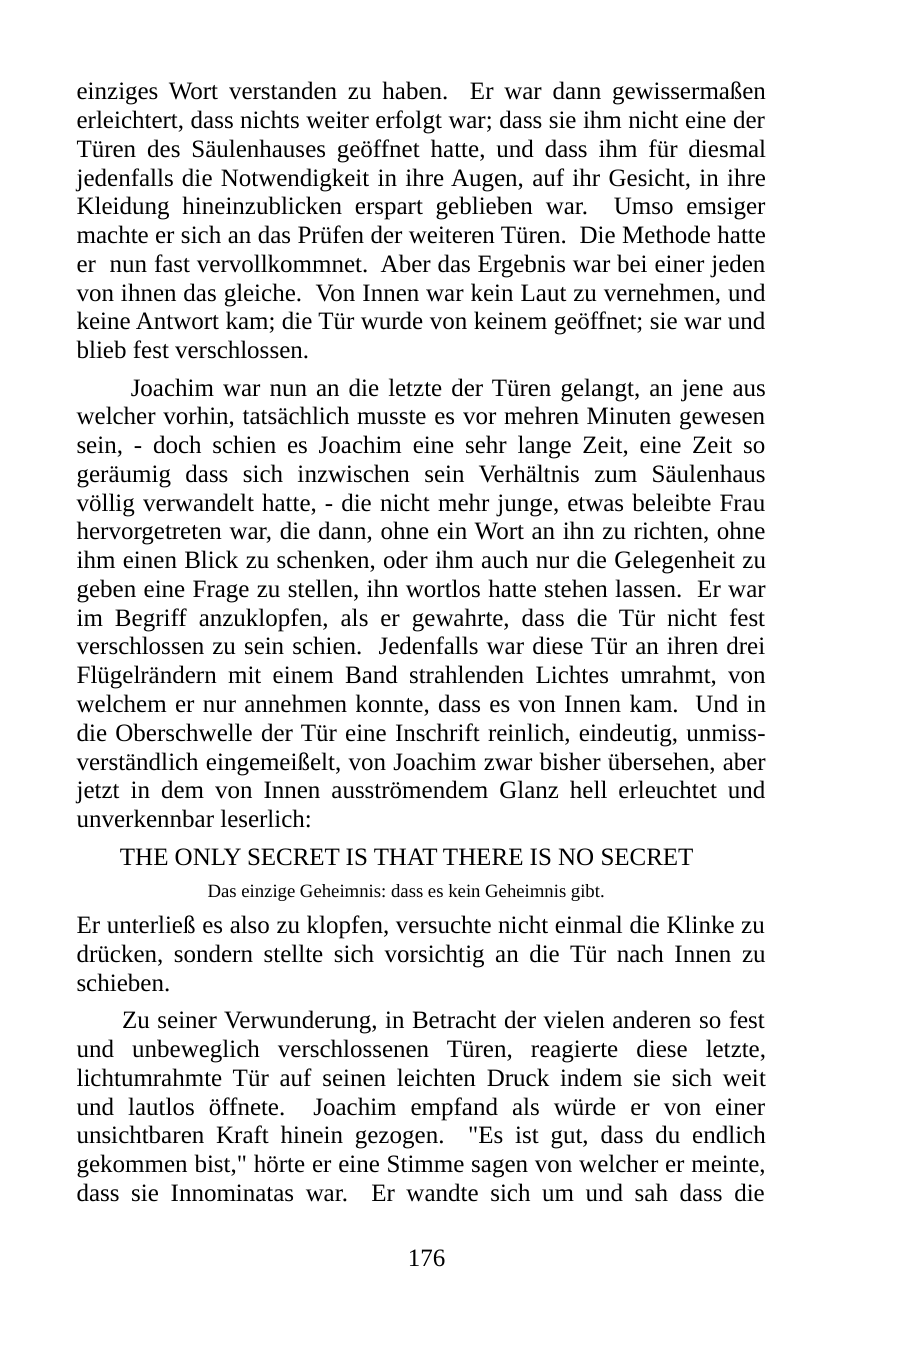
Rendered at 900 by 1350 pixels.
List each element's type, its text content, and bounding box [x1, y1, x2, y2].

text THE ONLY SECRET IS THAT THERE IS NO SECRET [76, 842, 766, 871]
text Zu seiner Verwunderung, in Betracht der vielen anderen so fest und unbeweglich verschlossenen Türen, reagierte diese letzte, lichtumrahmte Tür auf seinen leichten Druck indem sie sich weit und lautlos öffnete. Joachim empfand als würde er von einer unsichtbaren Kraft hinein gezogen. "Es ist gut, dass du endlich gekommen bist," hörte er eine Stimme sagen von welcher er meinte, dass sie Innominatas war. Er wandte sich um und sah dass die [76, 1005, 766, 1207]
text einziges Wort verstanden zu haben. Er war dann gewissermaßen erleichtert, dass nichts weiter erfolgt war; dass sie ihm nicht eine der Türen des Säulenhauses geöffnet hatte, und dass ihm für diesmal jedenfalls die Notwendigkeit in ihre Augen, auf ihr Gesicht, in ihre Kleidung hineinzublicken erspart geblieben war. Umso emsiger machte er sich an das Prüfen der weiteren Türen. Die Methode hatte er nun fast vervollkommnet. Aber das Ergebnis war bei einer jeden von ihnen das gleiche. Von Innen war kein Laut zu vernehmen, und keine Antwort kam; die Tür wurde von keinem geöffnet; sie war und blieb fest verschlossen. [76, 76, 766, 364]
text Das einzige Geheimnis: dass es kein Geheimnis gibt. [76, 879, 766, 901]
text Er unterließ es also zu klopfen, versuchte nicht einmal die Klinke zu drücken, sondern stellte sich vorsichtig an die Tür nach Innen zu schieben. [76, 910, 766, 996]
text Joachim war nun an die letzte der Türen gelangt, an jene aus welcher vorhin, tatsächlich musste es vor mehren Minuten gewesen sein, - doch schien es Joachim eine sehr lange Zeit, eine Zeit so geräumig dass sich inzwischen sein Verhältnis zum Säulenhaus völlig verwandelt hatte, - die nicht mehr junge, etwas beleibte Frau hervorgetreten war, die dann, ohne ein Wort an ihn zu richten, ohne ihm einen Blick zu schenken, oder ihm auch nur die Gelegenheit zu geben eine Frage zu stellen, ihn wortlos hatte stehen lassen. Er war im Begriff anzuklopfen, als er gewahrte, dass die Tür nicht fest verschlossen zu sein schien. Jedenfalls war diese Tür an ihren drei Flügelrändern mit einem Band strahlenden Lichtes umrahmt, von welchem er nur annehmen konnte, dass es von Innen kam. Und in die Oberschwelle der Tür eine Inschrift reinlich, eindeutig, unmiss-verständlich eingemeißelt, von Joachim zwar bisher übersehen, aber jetzt in dem von Innen ausströmendem Glanz hell erleuchtet und unverkennbar leserlich: [76, 373, 766, 833]
